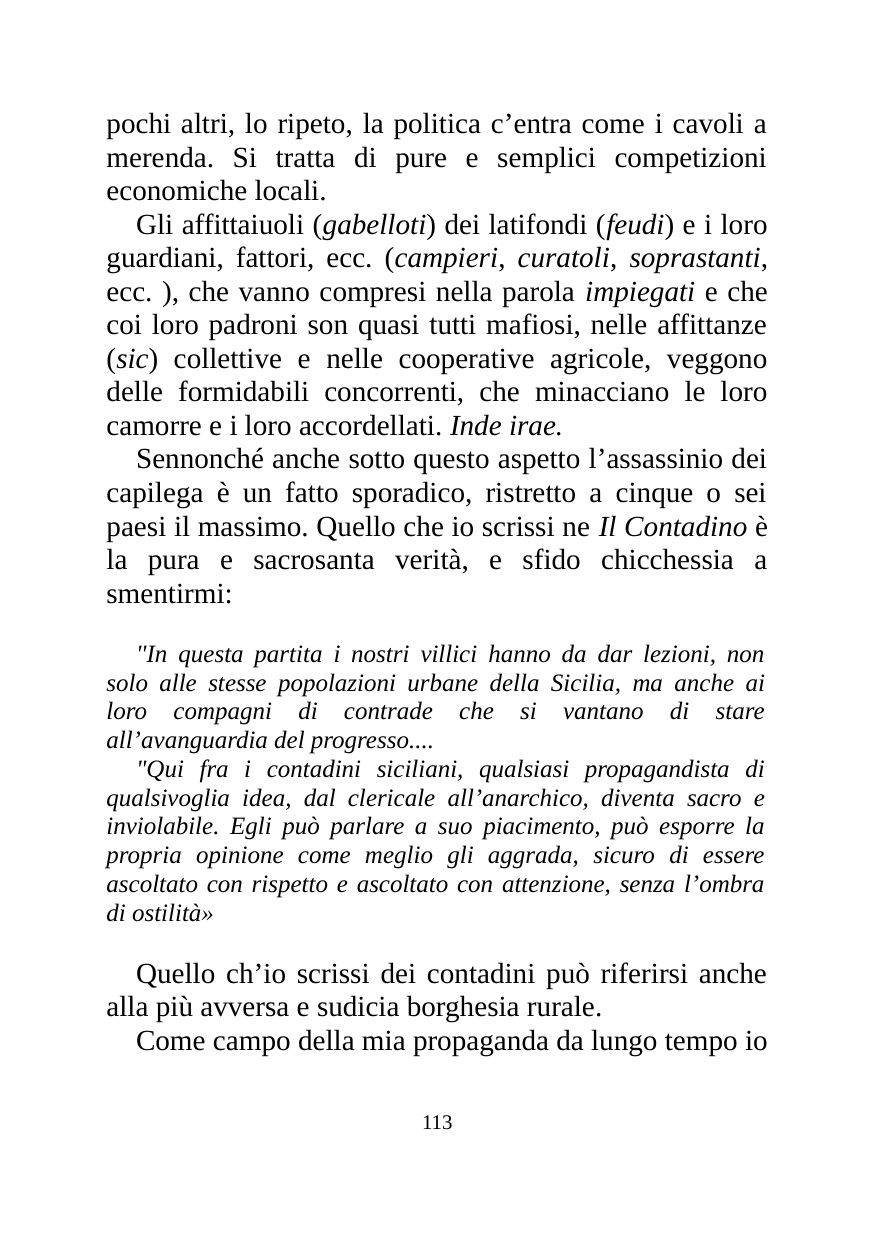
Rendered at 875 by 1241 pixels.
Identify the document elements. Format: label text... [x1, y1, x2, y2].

text Sennonché anche sotto questo aspetto l’assassinio dei capilega è un fatto sporadico, ristretto a cinque o sei paesi il massimo. Quello che io scrissi ne Il Contadino è la pura e sacrosanta verità, e sfido chicchessia a smentirmi: [106, 442, 768, 609]
text Gli affittaiuoli (gabelloti) dei latifondi (feudi) e i loro guardiani, fattori, ecc. (campieri, curatoli, soprastanti, ecc. ), che vanno compresi nella parola impiegati e che coi loro padroni son quasi tutti mafiosi, nelle affittanze (sic) collettive e nelle cooperative agricole, veggono delle formidabili concorrenti, che minacciano le loro camorre e i loro accordellati. Inde irae. [106, 207, 768, 442]
text Quello ch’io scrissi dei contadini può riferirsi anche alla più avversa e sudicia borghesia rurale. [106, 956, 768, 1023]
text "Qui fra i contadini siciliani, qualsiasi propagandista di qualsivoglia idea, dal clericale all’anarchico, diventa sacro e inviolabile. Egli può parlare a suo piacimento, può esporre la propria opinione come meglio gli aggrada, sicuro di essere ascoltato con rispetto e ascoltato con attenzione, senza l’ombra di ostilità» [106, 754, 768, 926]
text ''In questa partita i nostri villici hanno da dar lezioni, non solo alle stesse popolazioni urbane della Sicilia, ma anche ai loro compagni di contrade che si vantano di stare all’avanguardia del progresso.... [106, 639, 768, 754]
text Come campo della mia propaganda da lungo tempo io [106, 1023, 768, 1056]
text pochi altri, lo ripeto, la politica c’entra come i cavoli a merenda. Si tratta di pure e semplici competizioni economiche locali. [106, 106, 768, 207]
